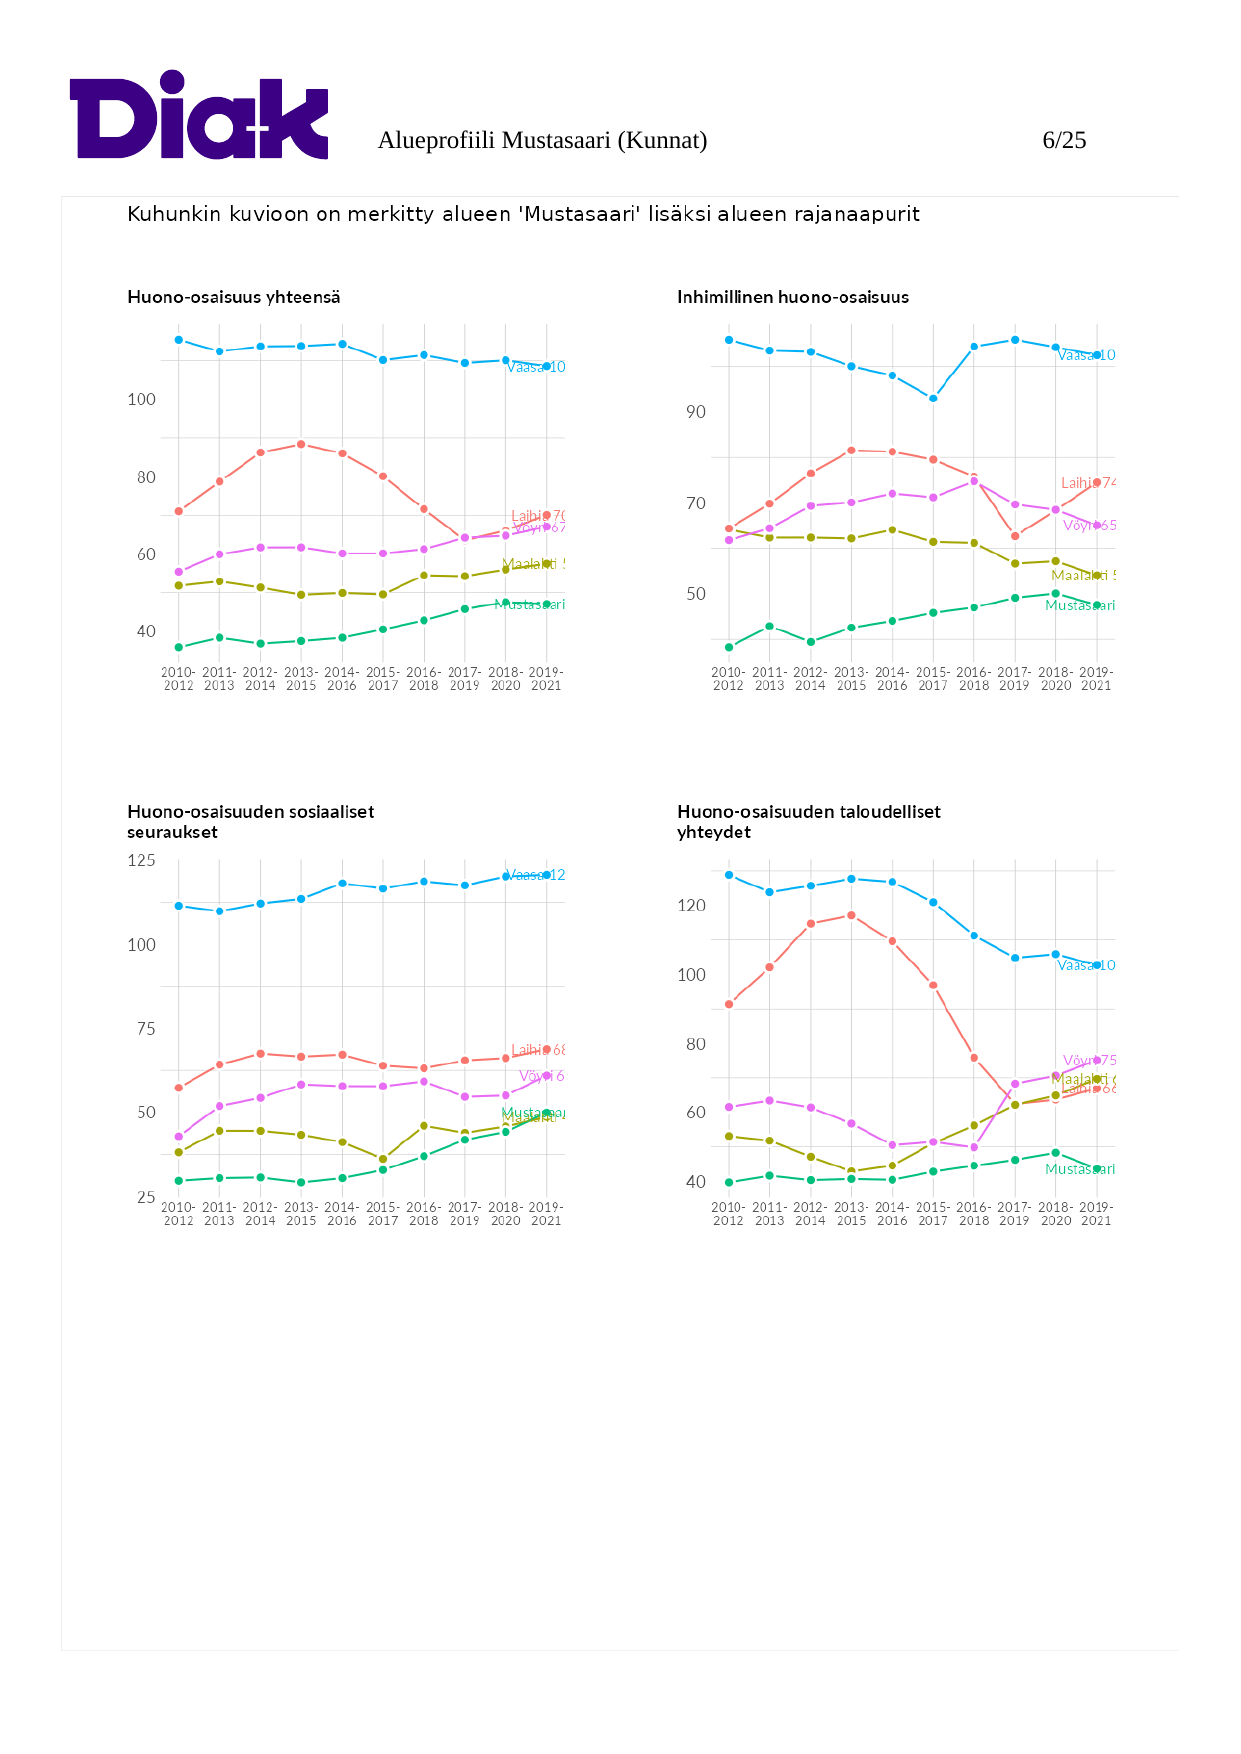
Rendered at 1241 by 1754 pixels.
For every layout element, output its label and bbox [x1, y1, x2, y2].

picture [61, 196, 1179, 1651]
